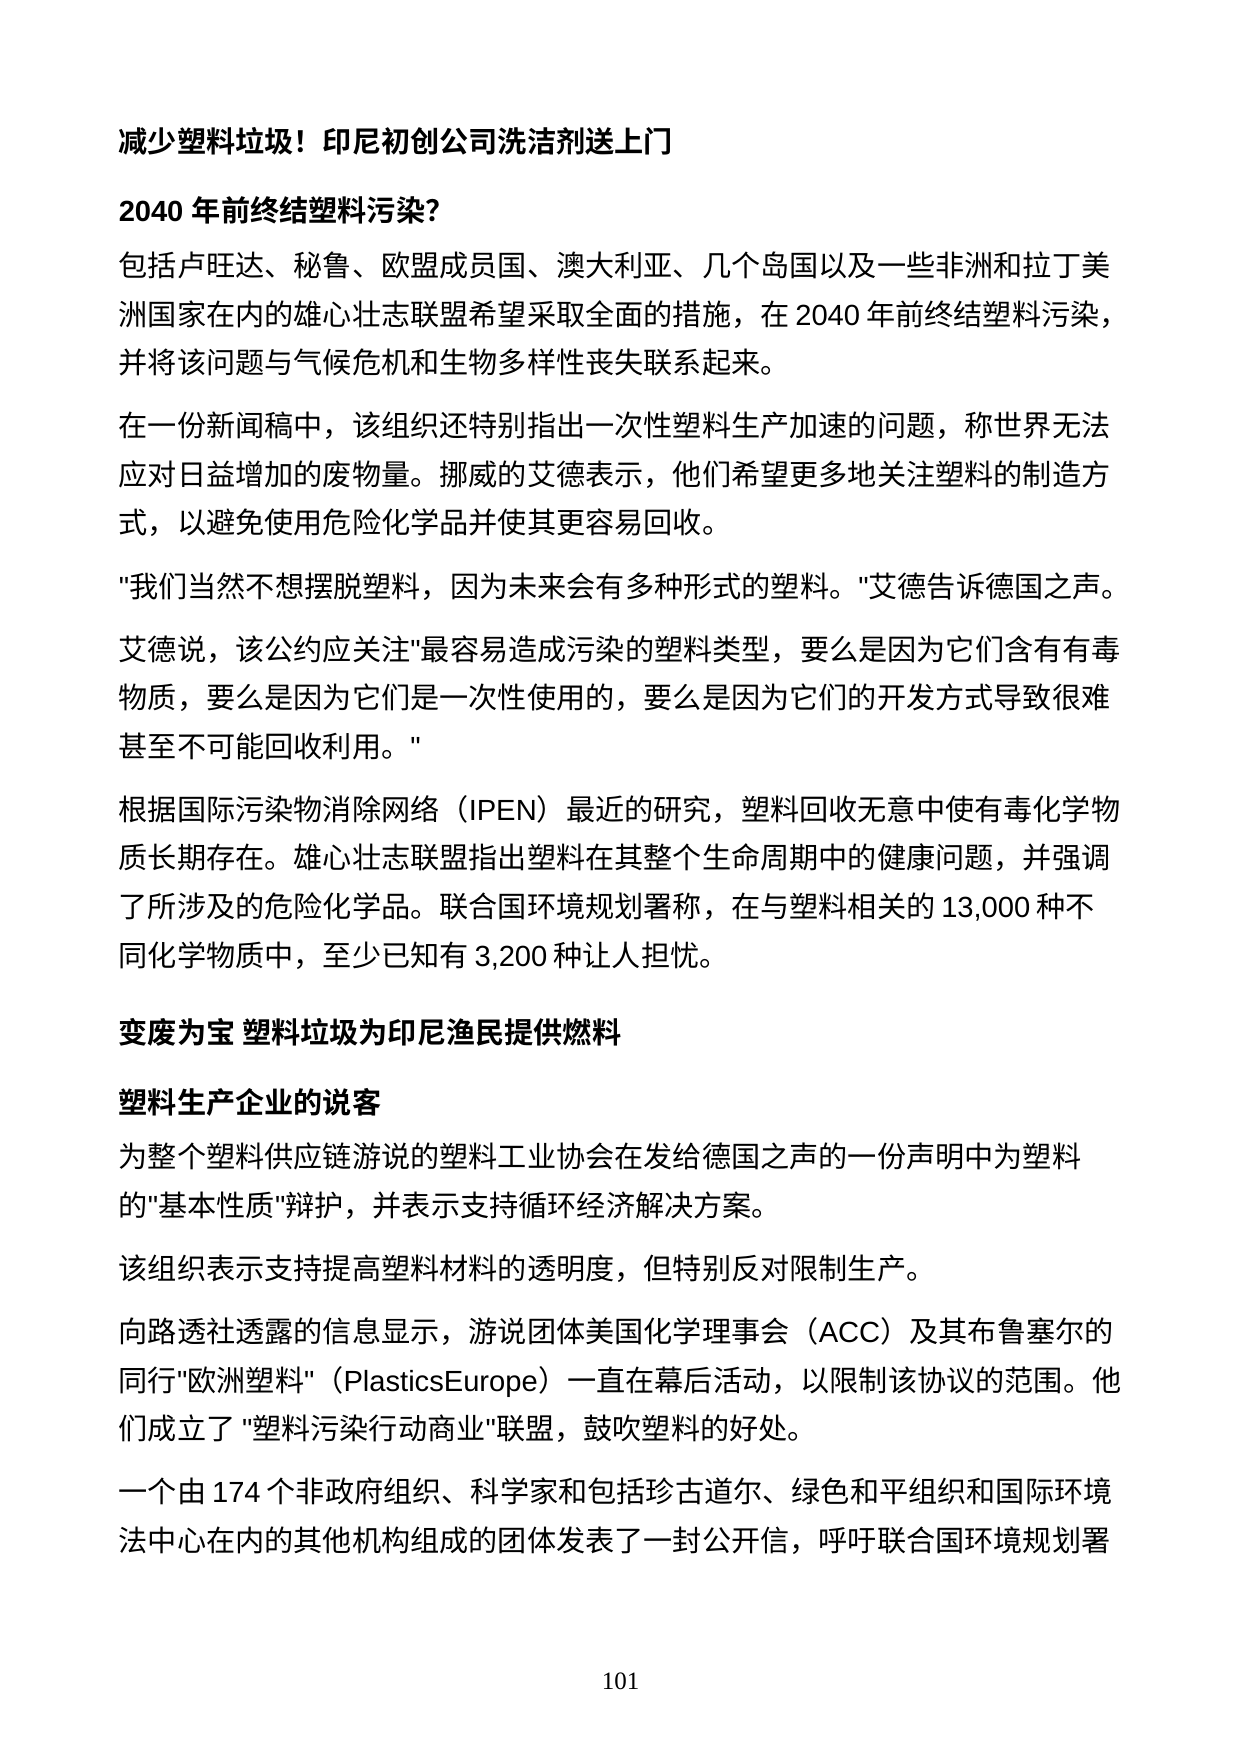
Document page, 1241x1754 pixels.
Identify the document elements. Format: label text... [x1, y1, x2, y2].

subtitle 减少塑料垃圾！印尼初创公司洗洁剂送上门 [118, 118, 1122, 161]
text 在一份新闻稿中，该组织还特别指出一次性塑料生产加速的问题，称世界无法应对日益增加的废物量。挪威的艾德表示，他们希望更多地关注塑料的制造方式，以避免使用危险化学品并使其更容易回收。 [118, 403, 1122, 542]
text 艾德说，该公约应关注"最容易造成污染的塑料类型，要么是因为它们含有有毒物质，要么是因为它们是一次性使用的，要么是因为它们的开发方式导致很难甚至不可能回收利用。" [118, 626, 1122, 766]
subtitle 2040 年前终结塑料污染？ [118, 188, 1122, 230]
text 一个由174个非政府组织、科学家和包括珍古道尔、绿色和平组织和国际环境法中心在内的其他机构组成的团体发表了一封公开信，呼吁联合国环境规划署 [118, 1469, 1122, 1560]
subtitle 变废为宝 塑料垃圾为印尼渔民提供燃料 [118, 1010, 1122, 1052]
text 向路透社透露的信息显示，游说团体美国化学理事会（ACC）及其布鲁塞尔的同行"欧洲塑料"（PlasticsEurope）一直在幕后活动，以限制该协议的范围。他们成立了 "塑料污染行动商业"联盟，鼓吹塑料的好处。 [118, 1309, 1122, 1448]
text "我们当然不想摆脱塑料，因为未来会有多种形式的塑料。"艾德告诉德国之声。 [118, 563, 1122, 605]
text 该组织表示支持提高塑料材料的透明度，但特别反对限制生产。 [118, 1246, 1122, 1288]
text 根据国际污染物消除网络（IPEN）最近的研究，塑料回收无意中使有毒化学物质长期存在。雄心壮志联盟指出塑料在其整个生命周期中的健康问题，并强调了所涉及的危险化学品。联合国环境规划署称，在与塑料相关的13,000种不同化学物质中，至少已知有3,200种让人担忧。 [118, 786, 1122, 974]
subtitle 塑料生产企业的说客 [118, 1079, 1122, 1121]
text 为整个塑料供应链游说的塑料工业协会在发给德国之声的一份声明中为塑料的"基本性质"辩护，并表示支持循环经济解决方案。 [118, 1134, 1122, 1225]
text 包括卢旺达、秘鲁、欧盟成员国、澳大利亚、几个岛国以及一些非洲和拉丁美洲国家在内的雄心壮志联盟希望采取全面的措施，在2040年前终结塑料污染，并将该问题与气候危机和生物多样性丧失联系起来。 [118, 243, 1122, 382]
